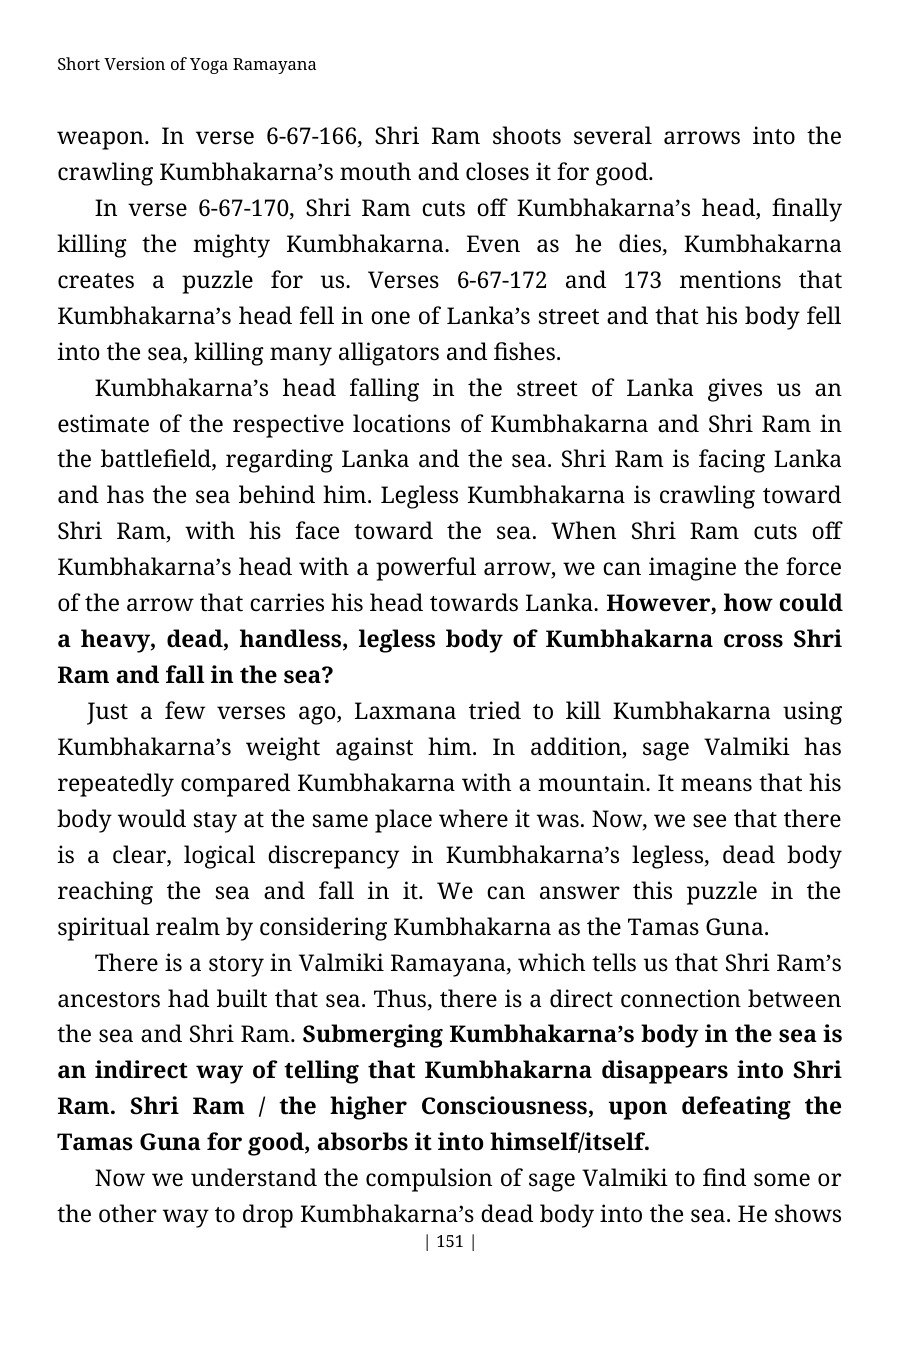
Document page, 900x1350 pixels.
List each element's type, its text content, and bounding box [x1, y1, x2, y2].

text There is a story in Valmiki Ramayana, which tells us that Shri Ram’s ancestors had built that sea. Thus, there is a direct connection between the sea and Shri Ram. Submerging Kumbhakarna’s body in the sea is an indirect way of telling that Kumbhakarna disappears into Shri Ram. Shri Ram / the higher Consciousness, upon defeating the Tamas Guna for good, absorbs it into himself/itself. [57, 947, 843, 1157]
text Kumbhakarna’s head falling in the street of Lanka gives us an estimate of the respective locations of Kumbhakarna and Shri Ram in the battlefield, regarding Lanka and the sea. Shri Ram is facing Lanka and has the sea behind him. Legless Kumbhakarna is crawling toward Shri Ram, with his face toward the sea. When Shri Ram cuts off Kumbhakarna’s head with a powerful arrow, we can imagine the force of the arrow that carries his head towards Lanka. However, how could a heavy, dead, handless, legless body of Kumbhakarna cross Shri Ram and fall in the sea? [57, 372, 843, 690]
text Just a few verses ago, Laxmana tried to kill Kumbhakarna using Kumbhakarna’s weight against him. In addition, sage Valmiki has repeatedly compared Kumbhakarna with a mountain. It means that his body would stay at the same place where it was. Now, we see that there is a clear, logical discrepancy in Kumbhakarna’s legless, dead body reaching the sea and fall in it. We can answer this puzzle in the spiritual realm by considering Kumbhakarna as the Tamas Guna. [57, 695, 843, 942]
text weapon. In verse 6-67-166, Shri Ram shoots several arrows into the crawling Kumbhakarna’s mouth and closes it for good. [57, 120, 843, 187]
text In verse 6-67-170, Shri Ram cuts off Kumbhakarna’s head, finally killing the mighty Kumbhakarna. Even as he dies, Kumbhakarna creates a puzzle for us. Verses 6-67-172 and 173 mentions that Kumbhakarna’s head fell in one of Lanka’s street and that his body fell into the sea, killing many alligators and fishes. [57, 192, 843, 367]
text Now we understand the compulsion of sage Valmiki to find some or the other way to drop Kumbhakarna’s dead body into the sea. He shows [57, 1162, 843, 1229]
